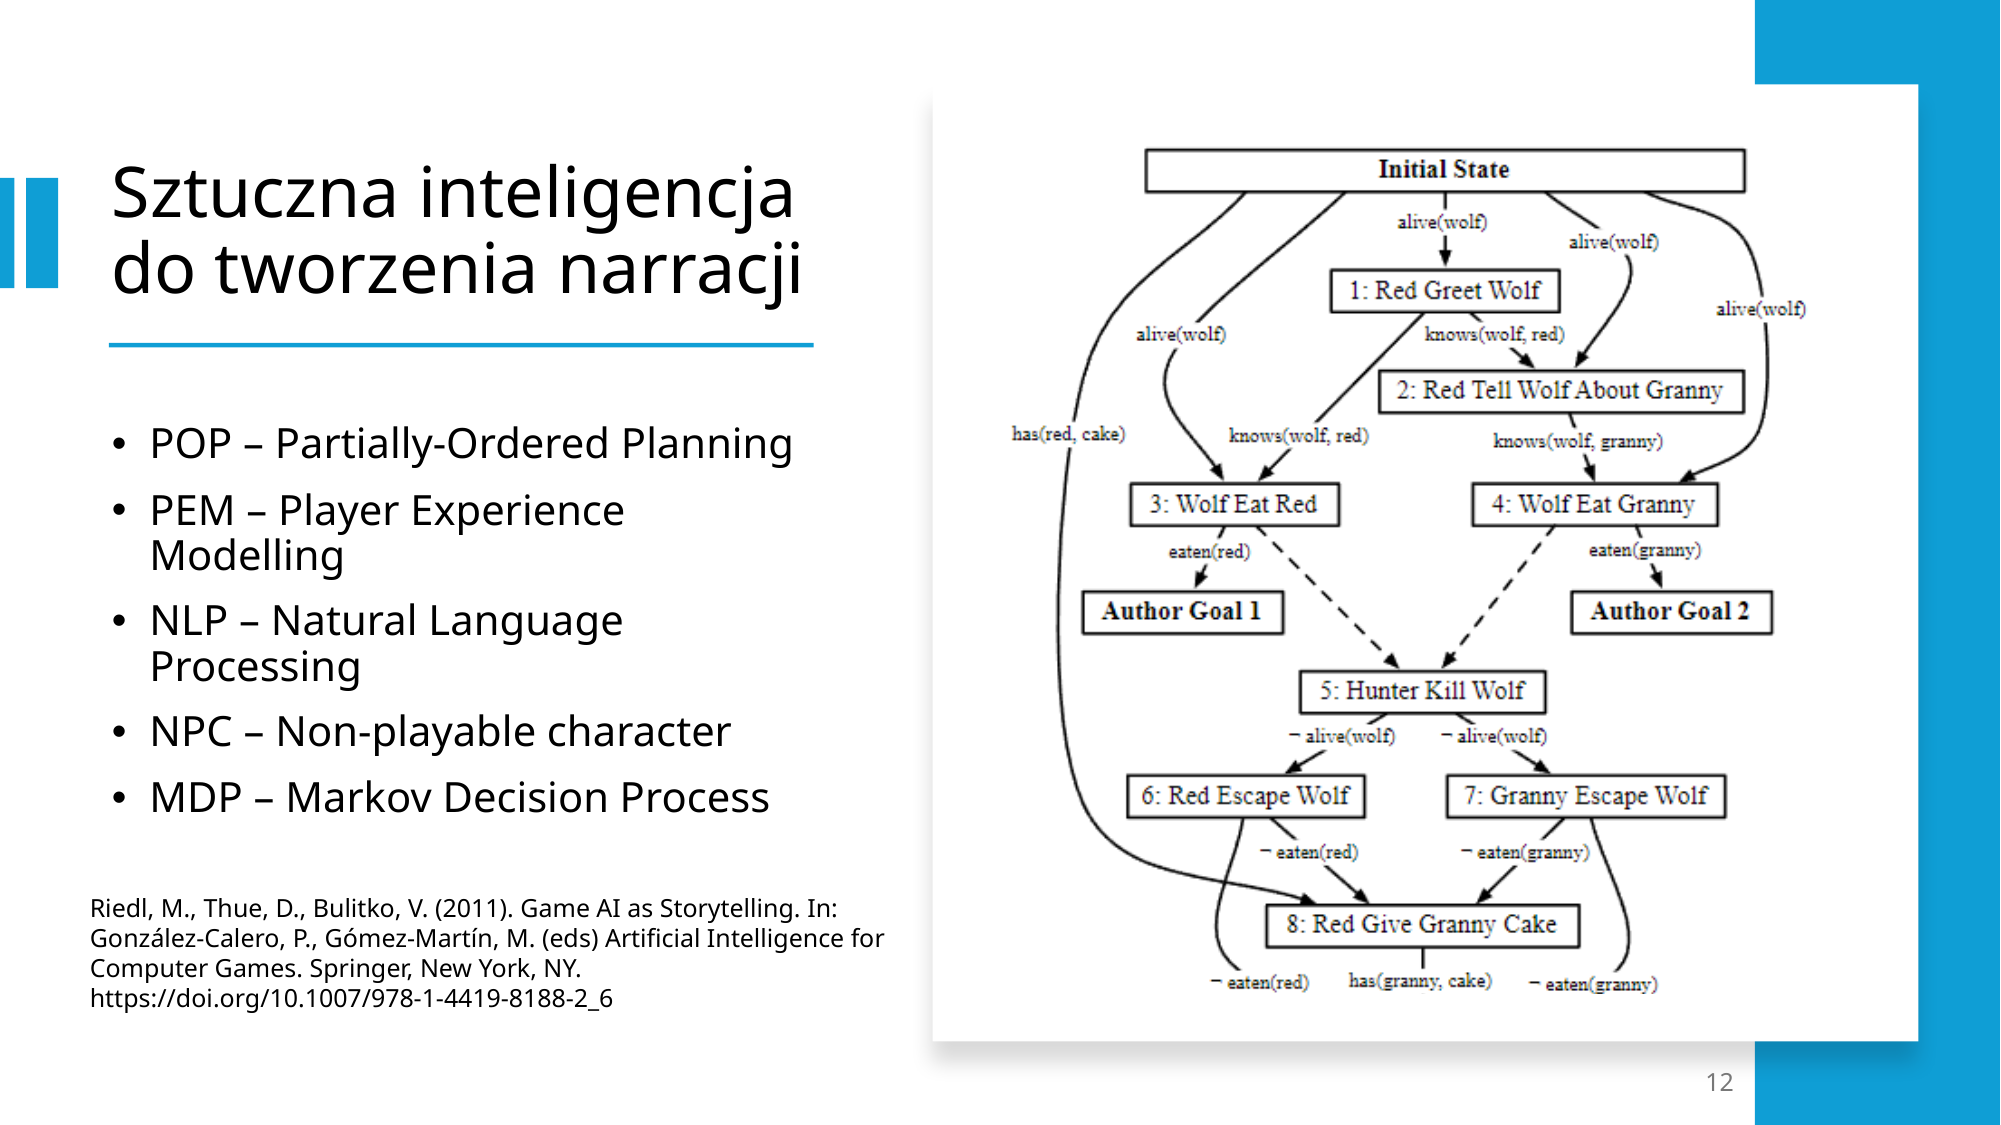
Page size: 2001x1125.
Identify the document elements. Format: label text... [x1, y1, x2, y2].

text_box Riedl, M., Thue, D., Bulitko, V. (2011). Game AI as Storytelling. In: González-Calero, P., Gómez-Martín, M. (eds) Artificial Intelligence for Computer Games. Springer, New York, NY. https://doi.org/10.1007/978-1-4419-8188-2_6 [74, 885, 938, 1021]
picture [980, 131, 1871, 994]
title Sztuczna inteligencja do tworzenia narracji [96, 140, 845, 326]
slide_number [1298, 1053, 1749, 1114]
text_box [0, 0, 2000, 1125]
list POP – Partially-Ordered Planning PEM – Player Experience Modelling NLP – Natural Language Processing NPC – Non-playable character MDP – Markov Decision Process [96, 382, 845, 863]
